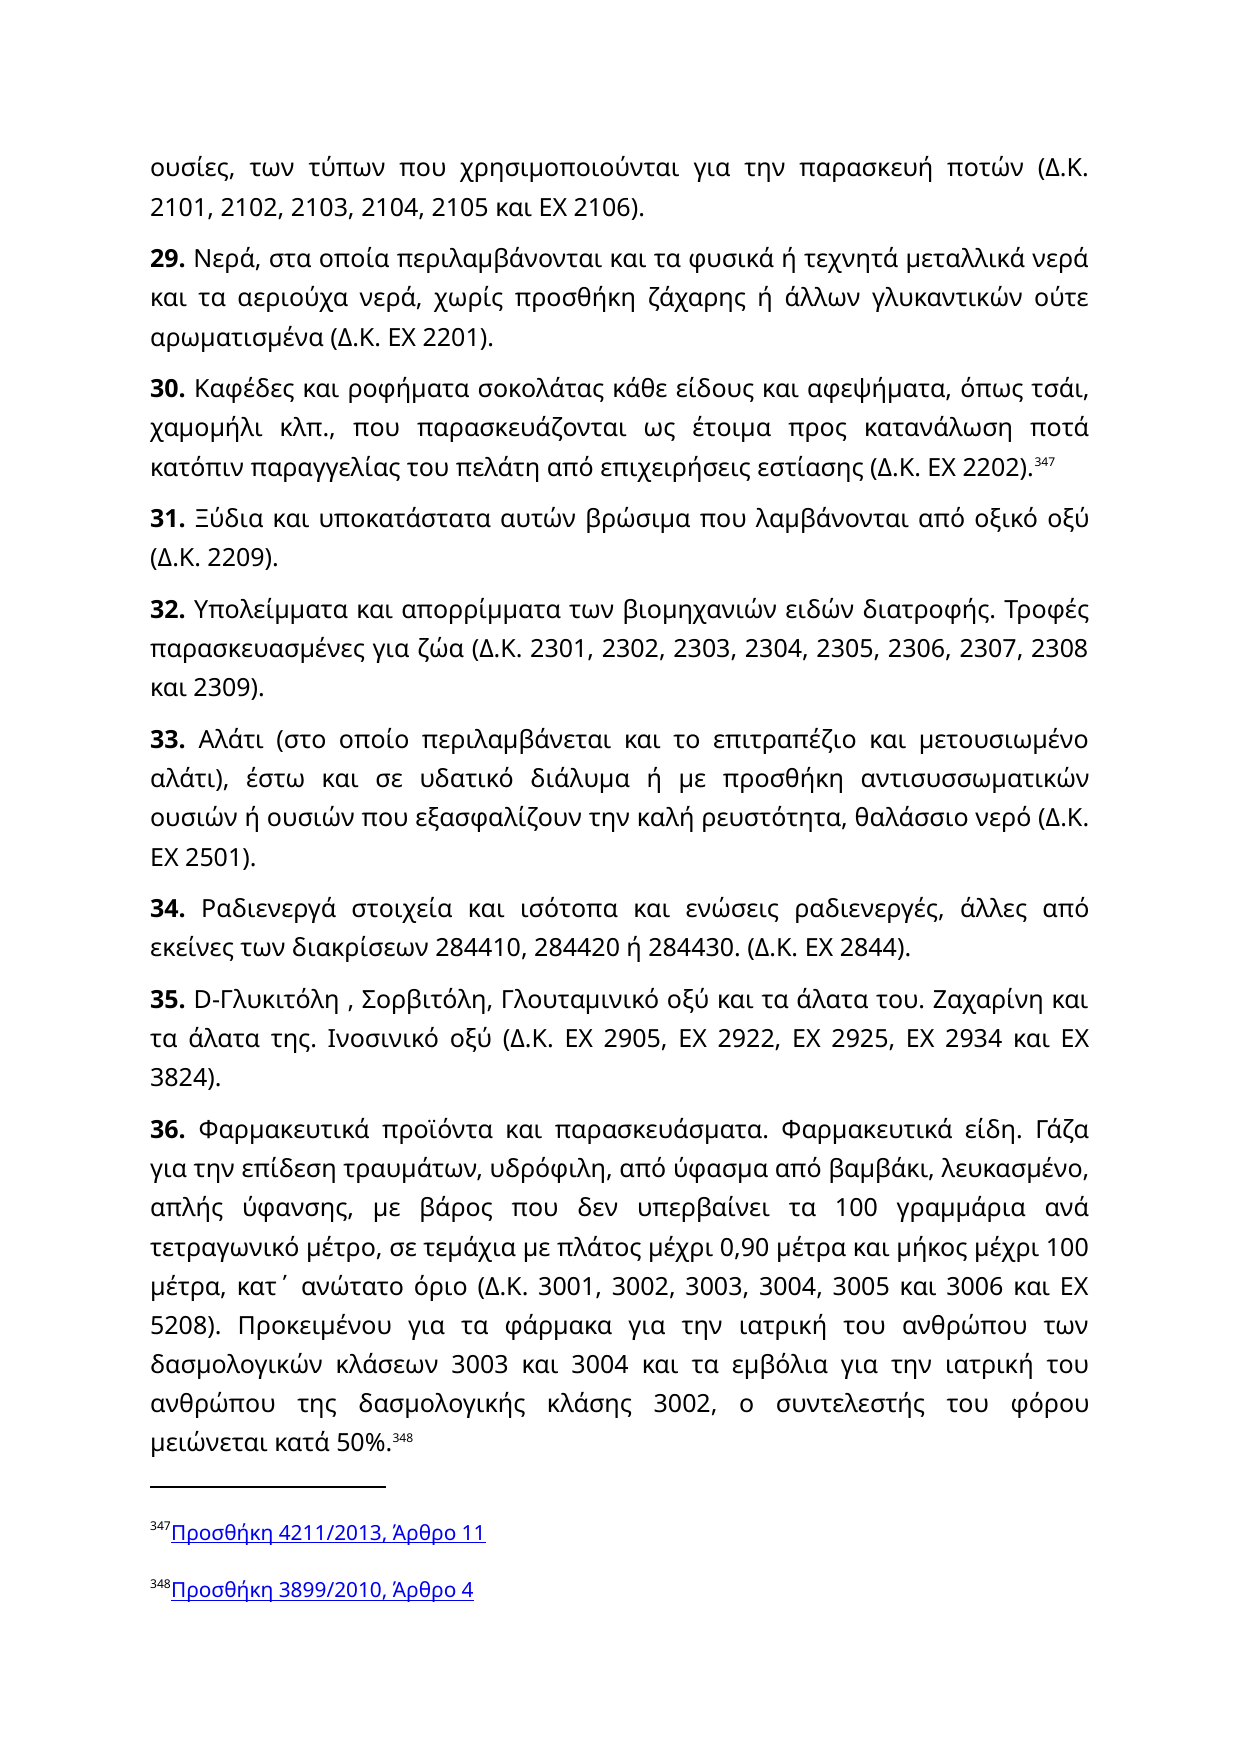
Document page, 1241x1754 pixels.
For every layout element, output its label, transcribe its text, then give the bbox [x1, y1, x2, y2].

text Προσθήκη 3899/2010, Άρθρο 4 [150, 1576, 1090, 1604]
text 32. Υπολείμματα και απορρίμματα των βιομηχανιών ειδών διατροφής. Τροφές παρασκευασμένες για ζώα (Δ.Κ. 2301, 2302, 2303, 2304, 2305, 2306, 2307, 2308 και 2309). [150, 592, 1090, 704]
text 33. Αλάτι (στο οποίο περιλαμβάνεται και το επιτραπέζιο και μετουσιωμένο αλάτι), έστω και σε υδατικό διάλυμα ή με προσθήκη αντισυσσωματικών ουσιών ή ουσιών που εξασφαλίζουν την καλή ρευστότητα, θαλάσσιο νερό (Δ.Κ. ΕΧ 2501). [150, 722, 1090, 873]
text 31. Ξύδια και υποκατάστατα αυτών βρώσιμα που λαμβάνονται από οξικό οξύ (Δ.Κ. 2209). [150, 501, 1090, 574]
text 30. Καφέδες και ροφήματα σοκολάτας κάθε είδους και αφεψήματα, όπως τσάι, χαμομήλι κλπ., που παρασκευάζονται ως έτοιμα προς κατανάλωση ποτά κατόπιν παραγγελίας του πελάτη από επιχειρήσεις εστίασης (Δ.Κ. ΕΧ 2202). [150, 371, 1090, 483]
text 36. Φαρμακευτικά προϊόντα και παρασκευάσματα. Φαρμακευτικά είδη. Γάζα για την επίδεση τραυμάτων, υδρόφιλη, από ύφασμα από βαμβάκι, λευκασμένο, απλής ύφανσης, με βάρος που δεν υπερβαίνει τα 100 γραμμάρια ανά τετραγωνικό μέτρο, σε τεμάχια με πλάτος μέχρι 0,90 μέτρα και μήκος μέχρι 100 μέτρα, κατ΄ ανώτατο όριο (Δ.Κ. 3001, 3002, 3003, 3004, 3005 και 3006 και ΕΧ 5208). Προκειμένου για τα φάρμακα για την ιατρική του ανθρώπου των δασμολογικών κλάσεων 3003 και 3004 και τα εμβόλια για την ιατρική του ανθρώπου της δασμολογικής κλάσης 3002, ο συντελεστής του φόρου μειώνεται κατά 50%. [150, 1112, 1090, 1459]
text Προσθήκη 4211/2013, Άρθρο 11 [150, 1518, 1090, 1546]
text 35. D-Γλυκιτόλη , Σορβιτόλη, Γλουταμινικό οξύ και τα άλατα του. Ζαχαρίνη και τα άλατα της. Ινοσινικό οξύ (Δ.Κ. ΕΧ 2905, ΕΧ 2922, ΕΧ 2925, ΕΧ 2934 και ΕΧ 3824). [150, 982, 1090, 1094]
text 34. Ραδιενεργά στοιχεία και ισότοπα και ενώσεις ραδιενεργές, άλλες από εκείνες των διακρίσεων 284410, 284420 ή 284430. (Δ.Κ. ΕΧ 2844). [150, 891, 1090, 964]
text 29. Νερά, στα οποία περιλαμβάνονται και τα φυσικά ή τεχνητά μεταλλικά νερά και τα αεριούχα νερά, χωρίς προσθήκη ζάχαρης ή άλλων γλυκαντικών ούτε αρωματισμένα (Δ.Κ. ΕΧ 2201). [150, 241, 1090, 353]
text ουσίες, των τύπων που χρησιμοποιούνται για την παρασκευή ποτών (Δ.Κ. 2101, 2102, 2103, 2104, 2105 και ΕΧ 2106). [150, 150, 1090, 223]
